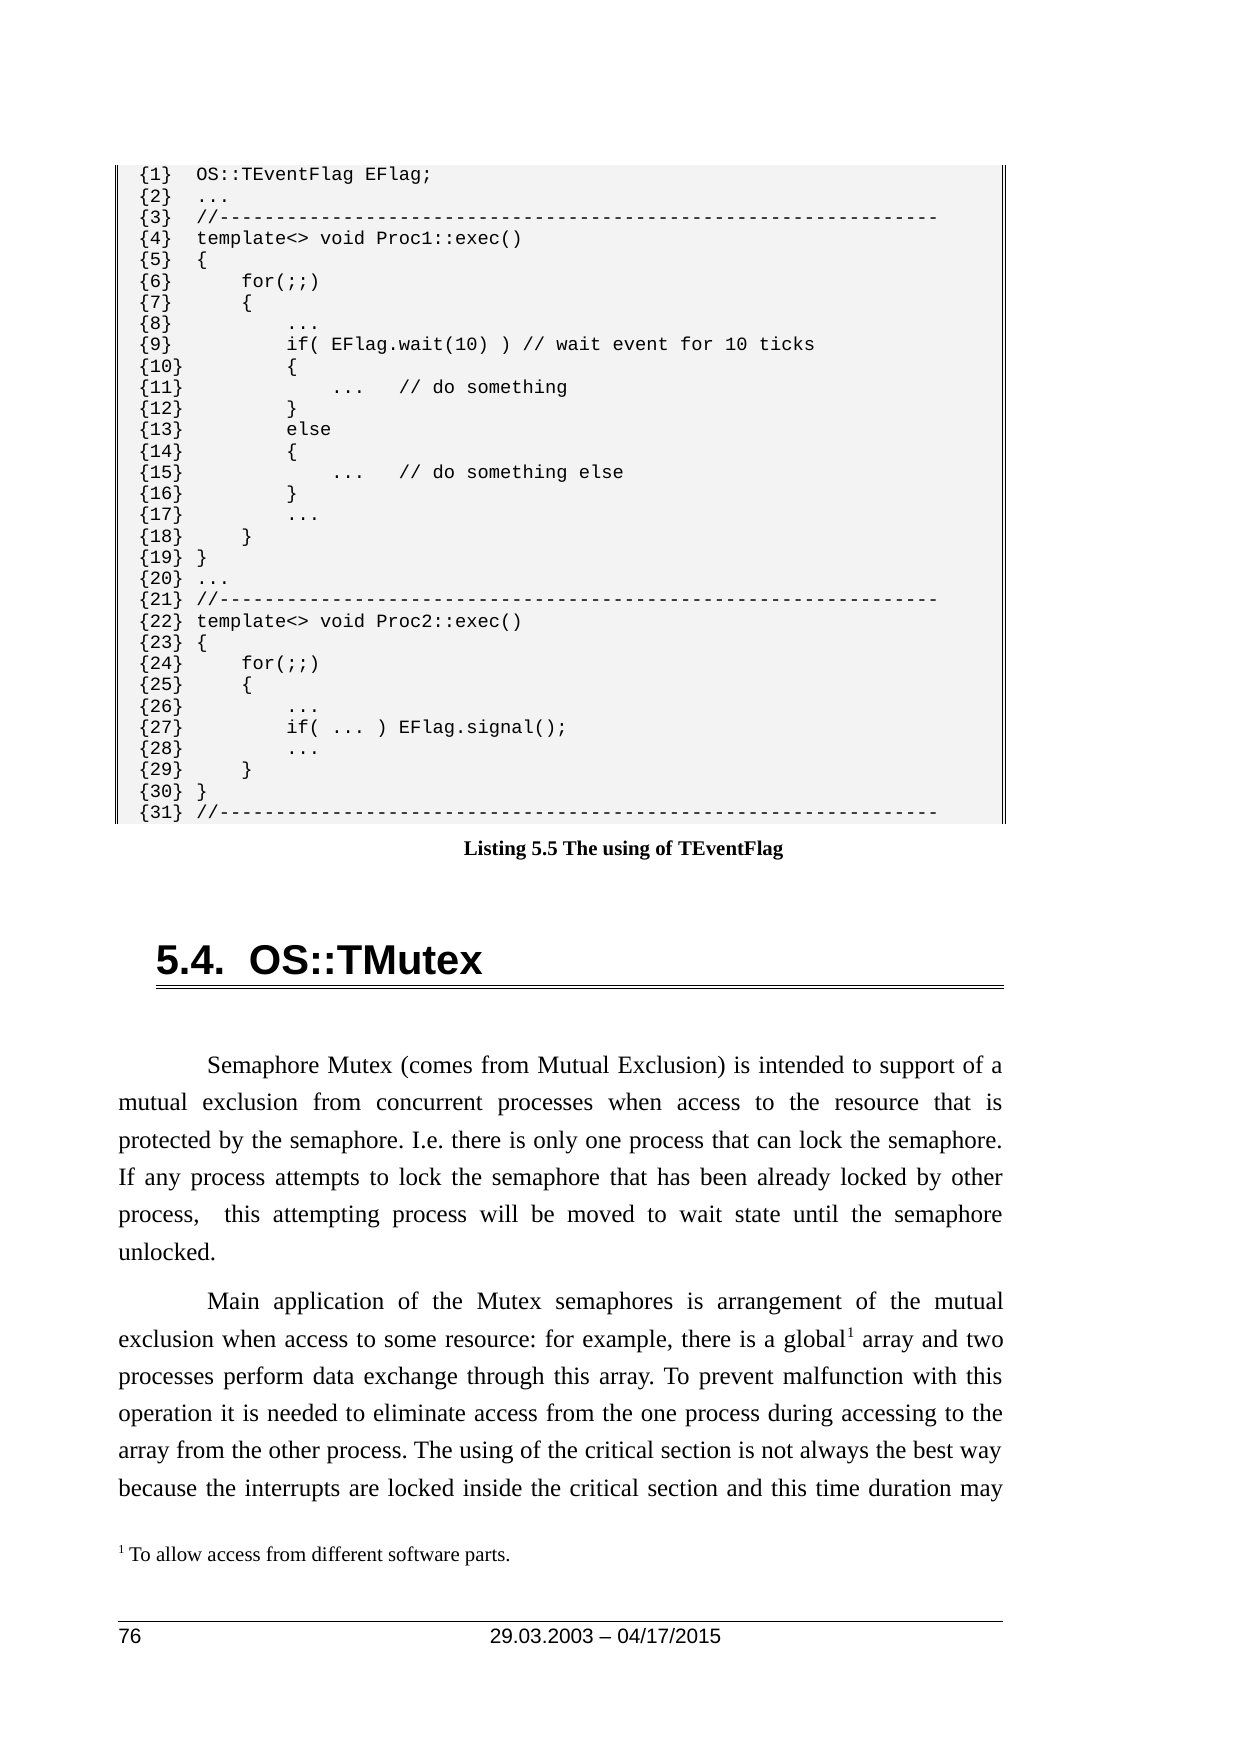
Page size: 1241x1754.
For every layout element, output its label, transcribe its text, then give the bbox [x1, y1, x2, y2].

subtitle OS::TMutex [156, 935, 1004, 985]
list } [118, 548, 1002, 569]
list ... // do something else [118, 463, 1002, 484]
list } [118, 760, 1002, 781]
list } [118, 399, 1002, 420]
text Main application of the Mutex semaphores is arrangement of the mutual exclusion when access to some resource: for example, there is a global array and two processes perform data exchange through this array. To prevent malfunction with this operation it is needed to eliminate access from the one process during accessing to the array from the other process. The using of the critical section is not always the best way because the interrupts are locked inside the critical section and this time duration may [118, 1286, 1004, 1502]
list ... [118, 314, 1002, 335]
text To allow access from different software parts. [118, 1542, 1004, 1566]
text Semaphore Mutex (comes from Mutual Exclusion) is intended to support of a mutual exclusion from concurrent processes when access to the resource that is protected by the semaphore. I.e. there is only one process that can lock the semaphore. If any process attempts to lock the semaphore that has been already locked by other process, this attempting process will be moved to wait state until the semaphore unlocked. [118, 1050, 1004, 1265]
list ... [118, 569, 1002, 590]
list ... [118, 739, 1002, 760]
list } [118, 781, 1002, 803]
list for(;;) [118, 271, 1002, 293]
list } [118, 526, 1002, 548]
list { [118, 633, 1002, 654]
list template<> void Proc2::exec() [118, 611, 1002, 633]
list ... [118, 505, 1002, 526]
list ... [118, 186, 1002, 208]
list template<> void Proc1::exec() [118, 229, 1002, 250]
list if( EFlag.wait(10) ) // wait event for 10 ticks [118, 335, 1002, 356]
list } [118, 484, 1002, 505]
list { [118, 441, 1002, 463]
list ... // do something [118, 378, 1002, 399]
list //---------------------------------------------------------------- [118, 590, 1002, 611]
list ... [118, 696, 1002, 718]
list if( ... ) EFlag.signal(); [118, 718, 1002, 739]
text Listing 5.5 The using of TEventFlag [243, 836, 1004, 860]
list { [118, 356, 1002, 378]
list { [118, 293, 1002, 314]
list for(;;) [118, 654, 1002, 675]
list { [118, 250, 1002, 271]
list else [118, 420, 1002, 441]
list //---------------------------------------------------------------- [118, 803, 1002, 824]
list //---------------------------------------------------------------- [118, 208, 1002, 229]
list { [118, 675, 1002, 696]
list OS::TEventFlag EFlag; [118, 165, 1002, 186]
